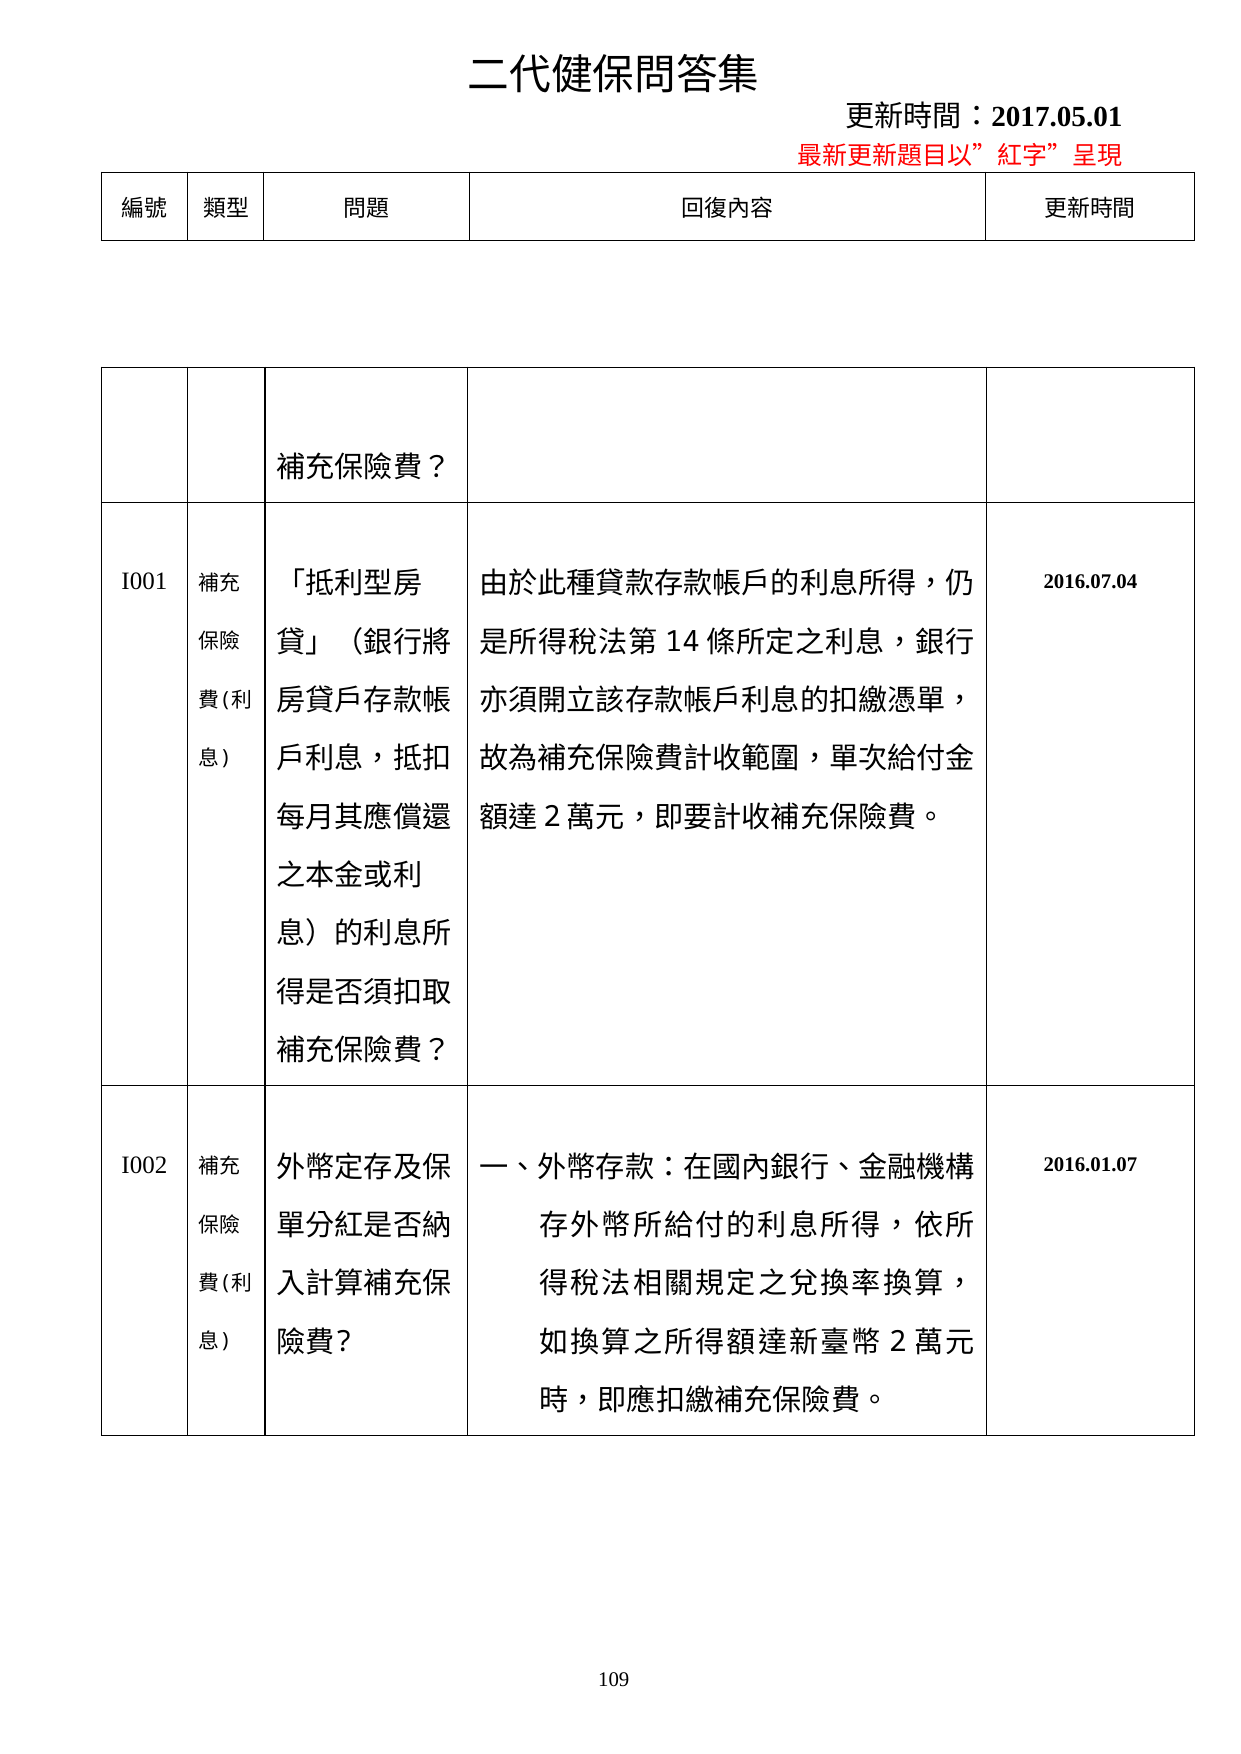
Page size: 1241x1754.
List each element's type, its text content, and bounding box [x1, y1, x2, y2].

table_cell I002 [102, 1086, 187, 1435]
table_cell 2016.01.07 [987, 1086, 1194, 1435]
table_cell 2016.07.04 [987, 503, 1194, 1085]
table_cell [987, 368, 1194, 502]
table_cell 補充保險費(利息) [188, 503, 264, 1085]
table_cell [188, 368, 264, 502]
table_cell 一、外幣存款：在國內銀行、金融機構存外幣所給付的利息所得，依所得稅法相關規定之兌換率換算，如換算之所得額達新臺幣2萬元時，即應扣繳補充保險費。 [468, 1086, 986, 1435]
table_cell 「抵利型房貸」（銀行將房貸戶存款帳戶利息，抵扣每月其應償還之本金或利息）的利息所得是否須扣取補充保險費？ [266, 503, 467, 1085]
table_cell 補充保險費？ [266, 368, 467, 502]
table_cell 補充保險費(利息) [188, 1086, 264, 1435]
table_cell 外幣定存及保單分紅是否納入計算補充保險費? [266, 1086, 467, 1435]
table_cell 由於此種貸款存款帳戶的利息所得，仍是所得稅法第14條所定之利息，銀行亦須開立該存款帳戶利息的扣繳憑單，故為補充保險費計收範圍，單次給付金額達2萬元，即要計收補充保險費。 [468, 503, 986, 1085]
table_cell [102, 368, 187, 502]
table_cell [468, 368, 986, 502]
table_cell I001 [102, 503, 187, 1085]
